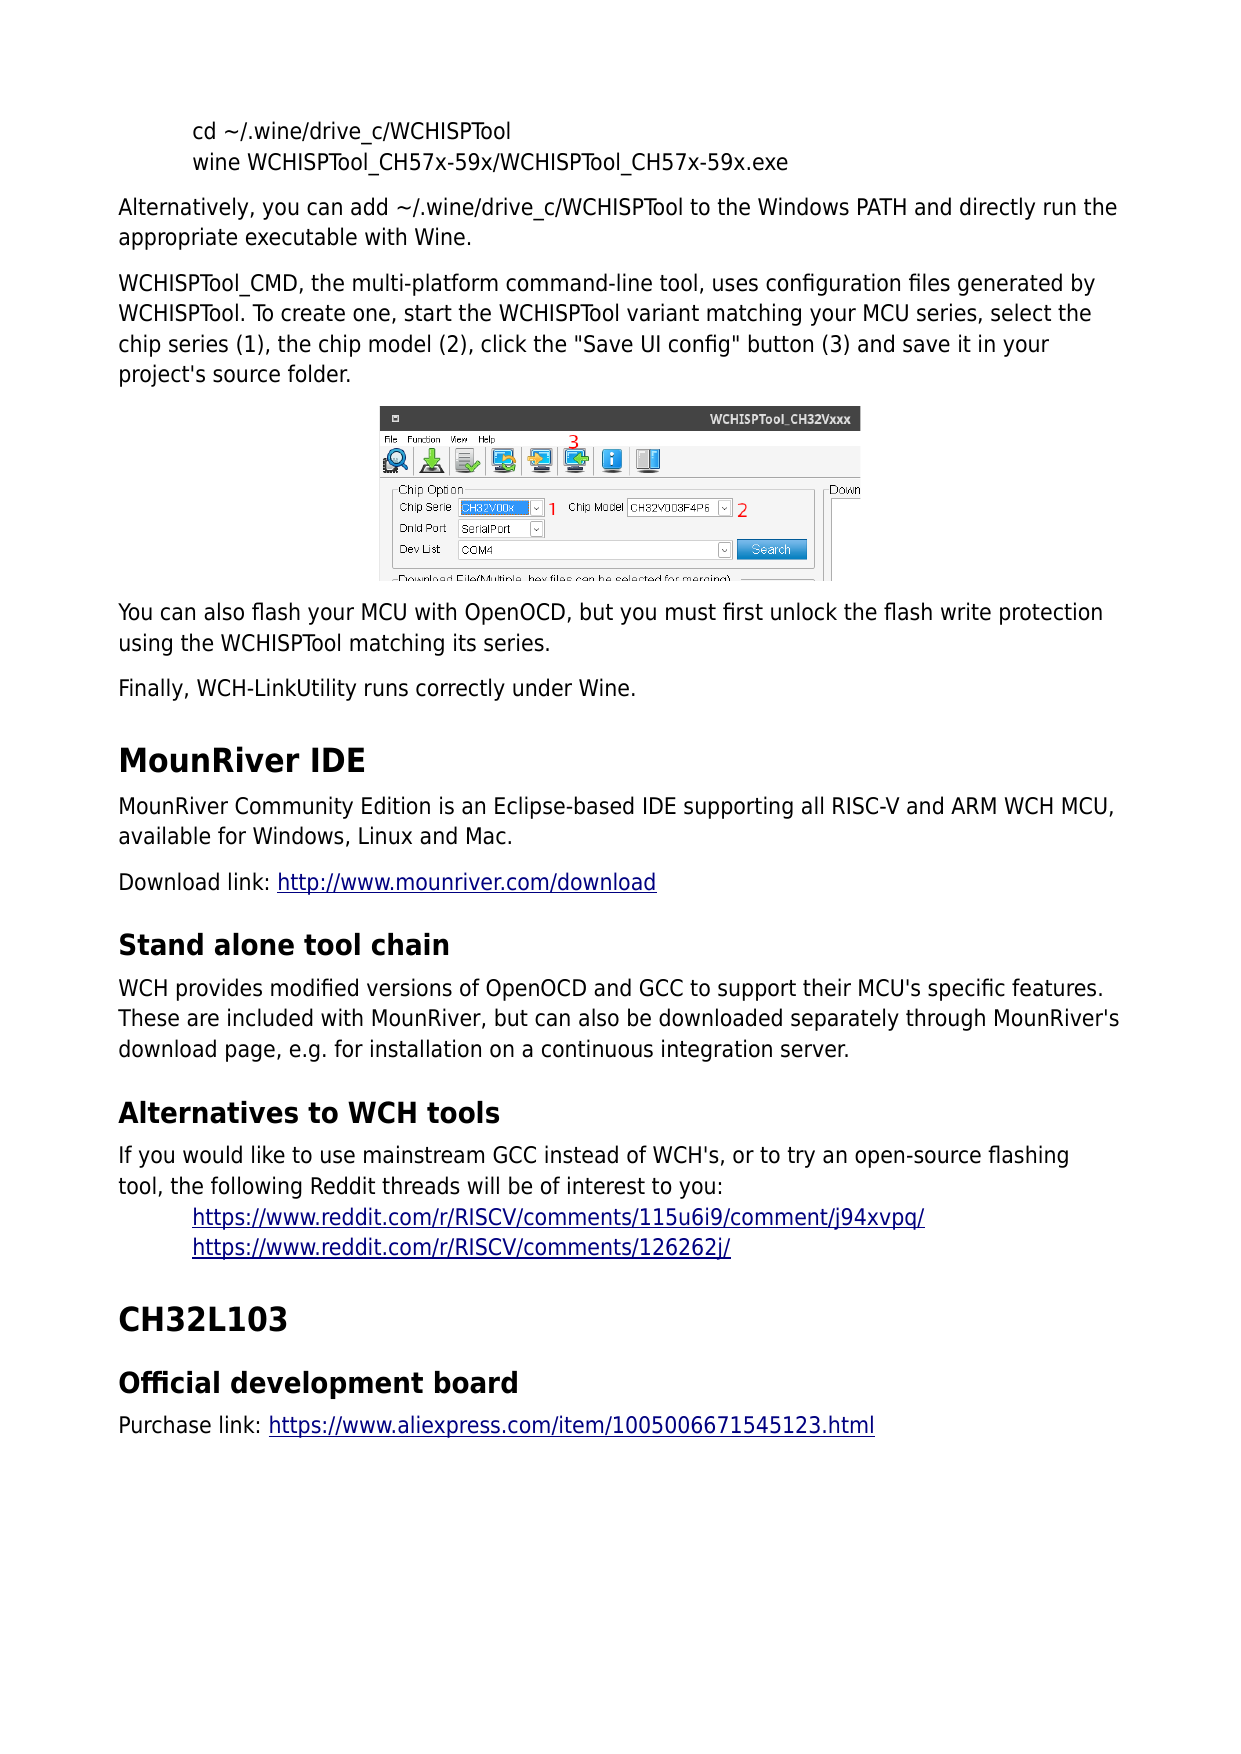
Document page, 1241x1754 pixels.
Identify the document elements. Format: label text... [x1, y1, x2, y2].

text WCH provides modified versions of OpenOCD and GCC to support their MCU's specific features. These are included with MounRiver, but can also be downloaded separately through MounRiver's download page, e.g. for installation on a continuous integration server. [118, 975, 1122, 1063]
text You can also flash your MCU with OpenOCD, but you must first unlock the flash write protection using the WCHISPTool matching its series. [118, 599, 1122, 657]
text Finally, WCH-LinkUtility runs correctly under Wine. [118, 675, 1122, 702]
text Alternatively, you can add ~/.wine/drive_c/WCHISPTool to the Windows PATH and directly run the appropriate executable with Wine. [118, 194, 1122, 251]
text MounRiver Community Edition is an Eclipse-based IDE supporting all RISC-V and ARM WCH MCU, available for Windows, Linux and Mac. [118, 793, 1122, 850]
text https://www.reddit.com/r/RISCV/comments/115u6i9/comment/j94xvpq/ [192, 1204, 1122, 1230]
picture [379, 406, 861, 581]
text https://www.reddit.com/r/RISCV/comments/126262j/ [192, 1234, 1122, 1261]
subtitle Stand alone tool chain [118, 928, 1122, 962]
text cd ~/.wine/drive_c/WCHISPTool [192, 118, 1122, 145]
text Download link: http://www.mounriver.com/download [118, 869, 1122, 895]
text If you would like to use mainstream GCC instead of WCH's, or to try an open-source flashing tool, the following Reddit threads will be of interest to you: [118, 1142, 1122, 1200]
text wine WCHISPTool_CH57x-59x/WCHISPTool_CH57x-59x.exe [192, 149, 1122, 175]
text WCHISPTool_CMD, the multi-platform command-line tool, uses configuration files generated by WCHISPTool. To create one, start the WCHISPTool variant matching your MCU series, select the chip series (1), the chip model (2), click the "Save UI config" button (3) and save it in your project's source folder. [118, 270, 1122, 388]
text Purchase link: https://www.aliexpress.com/item/1005006671545123.html [118, 1413, 1122, 1439]
subtitle Official development board [118, 1366, 1122, 1400]
subtitle Alternatives to WCH tools [118, 1096, 1122, 1130]
subtitle MounRiver IDE [118, 741, 1122, 780]
subtitle CH32L103 [118, 1300, 1122, 1339]
